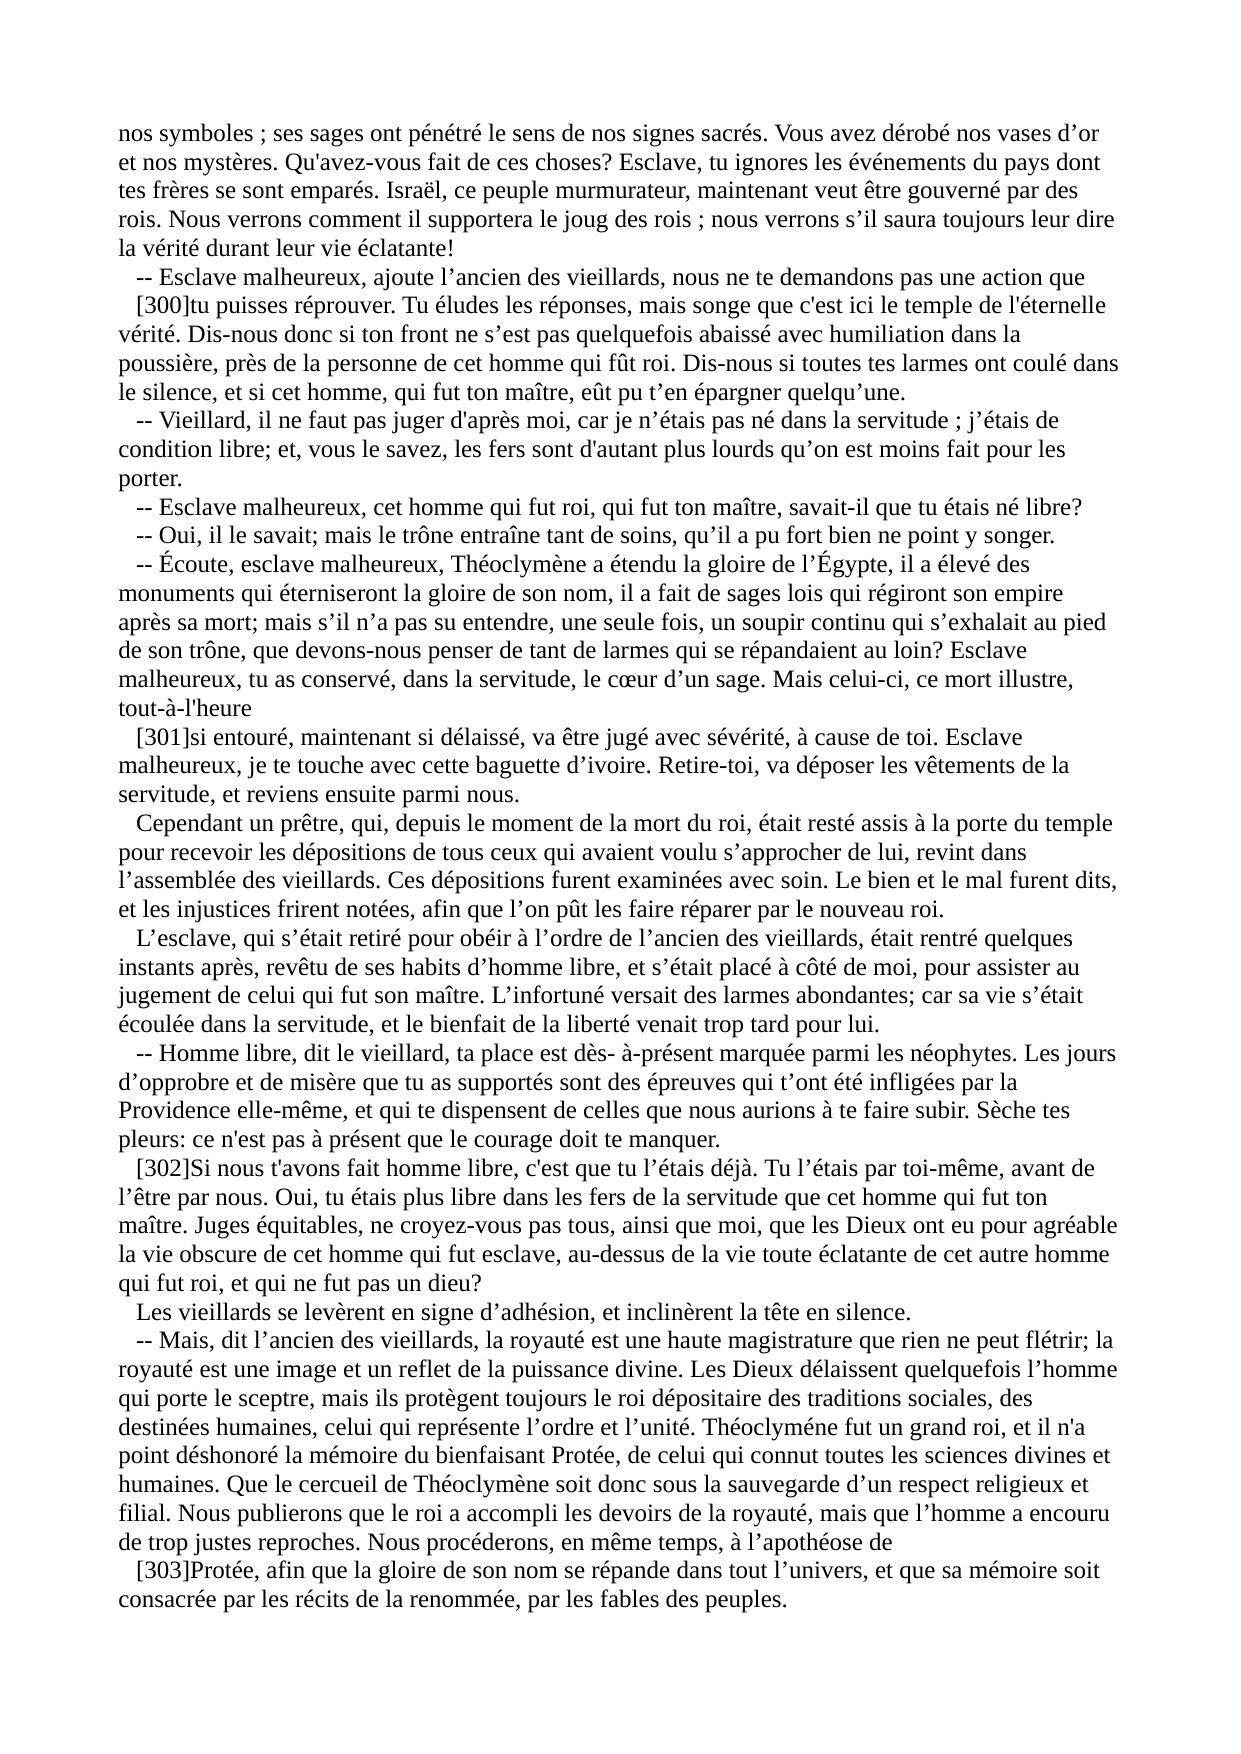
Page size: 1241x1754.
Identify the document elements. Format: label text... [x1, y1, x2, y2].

text -- Oui, il le savait; mais le trône entraîne tant de soins, qu’il a pu fort bien ne point y songer. [118, 521, 1122, 549]
text Cependant un prêtre, qui, depuis le moment de la mort du roi, était resté assis à la porte du temple pour recevoir les dépositions de tous ceux qui avaient voulu s’approcher de lui, revint dans l’assemblée des vieillards. Ces dépositions furent examinées avec soin. Le bien et le mal furent dits, et les injustices frirent notées, afin que l’on pût les faire réparer par le nouveau roi. [118, 808, 1122, 923]
text -- Mais, dit l’ancien des vieillards, la royauté est une haute magistrature que rien ne peut flétrir; la royauté est une image et un reflet de la puissance divine. Les Dieux délaissent quelquefois l’homme qui porte le sceptre, mais ils protègent toujours le roi dépositaire des traditions sociales, des destinées humaines, celui qui représente l’ordre et l’unité. Théoclyméne fut un grand roi, et il n'a point déshonoré la mémoire du bienfaisant Protée, de celui qui connut toutes les sciences divines et humaines. Que le cercueil de Théoclymène soit donc sous la sauvegarde d’un respect religieux et filial. Nous publierons que le roi a accompli les devoirs de la royauté, mais que l’homme a encouru de trop justes reproches. Nous procéderons, en même temps, à l’apothéose de [118, 1326, 1122, 1556]
text -- Vieillard, il ne faut pas juger d'après moi, car je n’étais pas né dans la servitude ; j’étais de condition libre; et, vous le savez, les fers sont d'autant plus lourds qu’on est moins fait pour les porter. [118, 406, 1122, 492]
text Les vieillards se levèrent en signe d’adhésion, et inclinèrent la tête en silence. [118, 1297, 1122, 1326]
text [301]si entouré, maintenant si délaissé, va être jugé avec sévérité, à cause de toi. Esclave malheureux, je te touche avec cette baguette d’ivoire. Retire-toi, va déposer les vêtements de la servitude, et reviens ensuite parmi nous. [118, 722, 1122, 808]
text -- Écoute, esclave malheureux, Théoclymène a étendu la gloire de l’Égypte, il a élevé des monuments qui éterniseront la gloire de son nom, il a fait de sages lois qui régiront son empire après sa mort; mais s’il n’a pas su entendre, une seule fois, un soupir continu qui s’exhalait au pied de son trône, que devons-nous penser de tant de larmes qui se répandaient au loin? Esclave malheureux, tu as conservé, dans la servitude, le cœur d’un sage. Mais celui-ci, ce mort illustre, tout-à-l'heure [118, 549, 1122, 722]
text [300]tu puisses réprouver. Tu éludes les réponses, mais songe que c'est ici le temple de l'éternelle vérité. Dis-nous donc si ton front ne s’est pas quelquefois abaissé avec humiliation dans la poussière, près de la personne de cet homme qui fût roi. Dis-nous si toutes tes larmes ont coulé dans le silence, et si cet homme, qui fut ton maître, eût pu t’en épargner quelqu’une. [118, 291, 1122, 406]
text -- Homme libre, dit le vieillard, ta place est dès- à-présent marquée parmi les néophytes. Les jours d’opprobre et de misère que tu as supportés sont des épreuves qui t’ont été infligées par la Providence elle-même, et qui te dispensent de celles que nous aurions à te faire subir. Sèche tes pleurs: ce n'est pas à présent que le courage doit te manquer. [118, 1038, 1122, 1153]
text nos symboles ; ses sages ont pénétré le sens de nos signes sacrés. Vous avez dérobé nos vases d’or et nos mystères. Qu'avez-vous fait de ces choses? Esclave, tu ignores les événements du pays dont tes frères se sont emparés. Israël, ce peuple murmurateur, maintenant veut être gouverné par des rois. Nous verrons comment il supportera le joug des rois ; nous verrons s’il saura toujours leur dire la vérité durant leur vie éclatante! [118, 118, 1122, 262]
text -- Esclave malheureux, ajoute l’ancien des vieillards, nous ne te demandons pas une action que [118, 262, 1122, 291]
text [303]Protée, afin que la gloire de son nom se répande dans tout l’univers, et que sa mémoire soit consacrée par les récits de la renommée, par les fables des peuples. [118, 1556, 1122, 1613]
text L’esclave, qui s’était retiré pour obéir à l’ordre de l’ancien des vieillards, était rentré quelques instants après, revêtu de ses habits d’homme libre, et s’était placé à côté de moi, pour assister au jugement de celui qui fut son maître. L’infortuné versait des larmes abondantes; car sa vie s’était écoulée dans la servitude, et le bienfait de la liberté venait trop tard pour lui. [118, 923, 1122, 1038]
text [302]Si nous t'avons fait homme libre, c'est que tu l’étais déjà. Tu l’étais par toi-même, avant de l’être par nous. Oui, tu étais plus libre dans les fers de la servitude que cet homme qui fut ton maître. Juges équitables, ne croyez-vous pas tous, ainsi que moi, que les Dieux ont eu pour agréable la vie obscure de cet homme qui fut esclave, au-dessus de la vie toute éclatante de cet autre homme qui fut roi, et qui ne fut pas un dieu? [118, 1153, 1122, 1297]
text -- Esclave malheureux, cet homme qui fut roi, qui fut ton maître, savait-il que tu étais né libre? [118, 492, 1122, 521]
